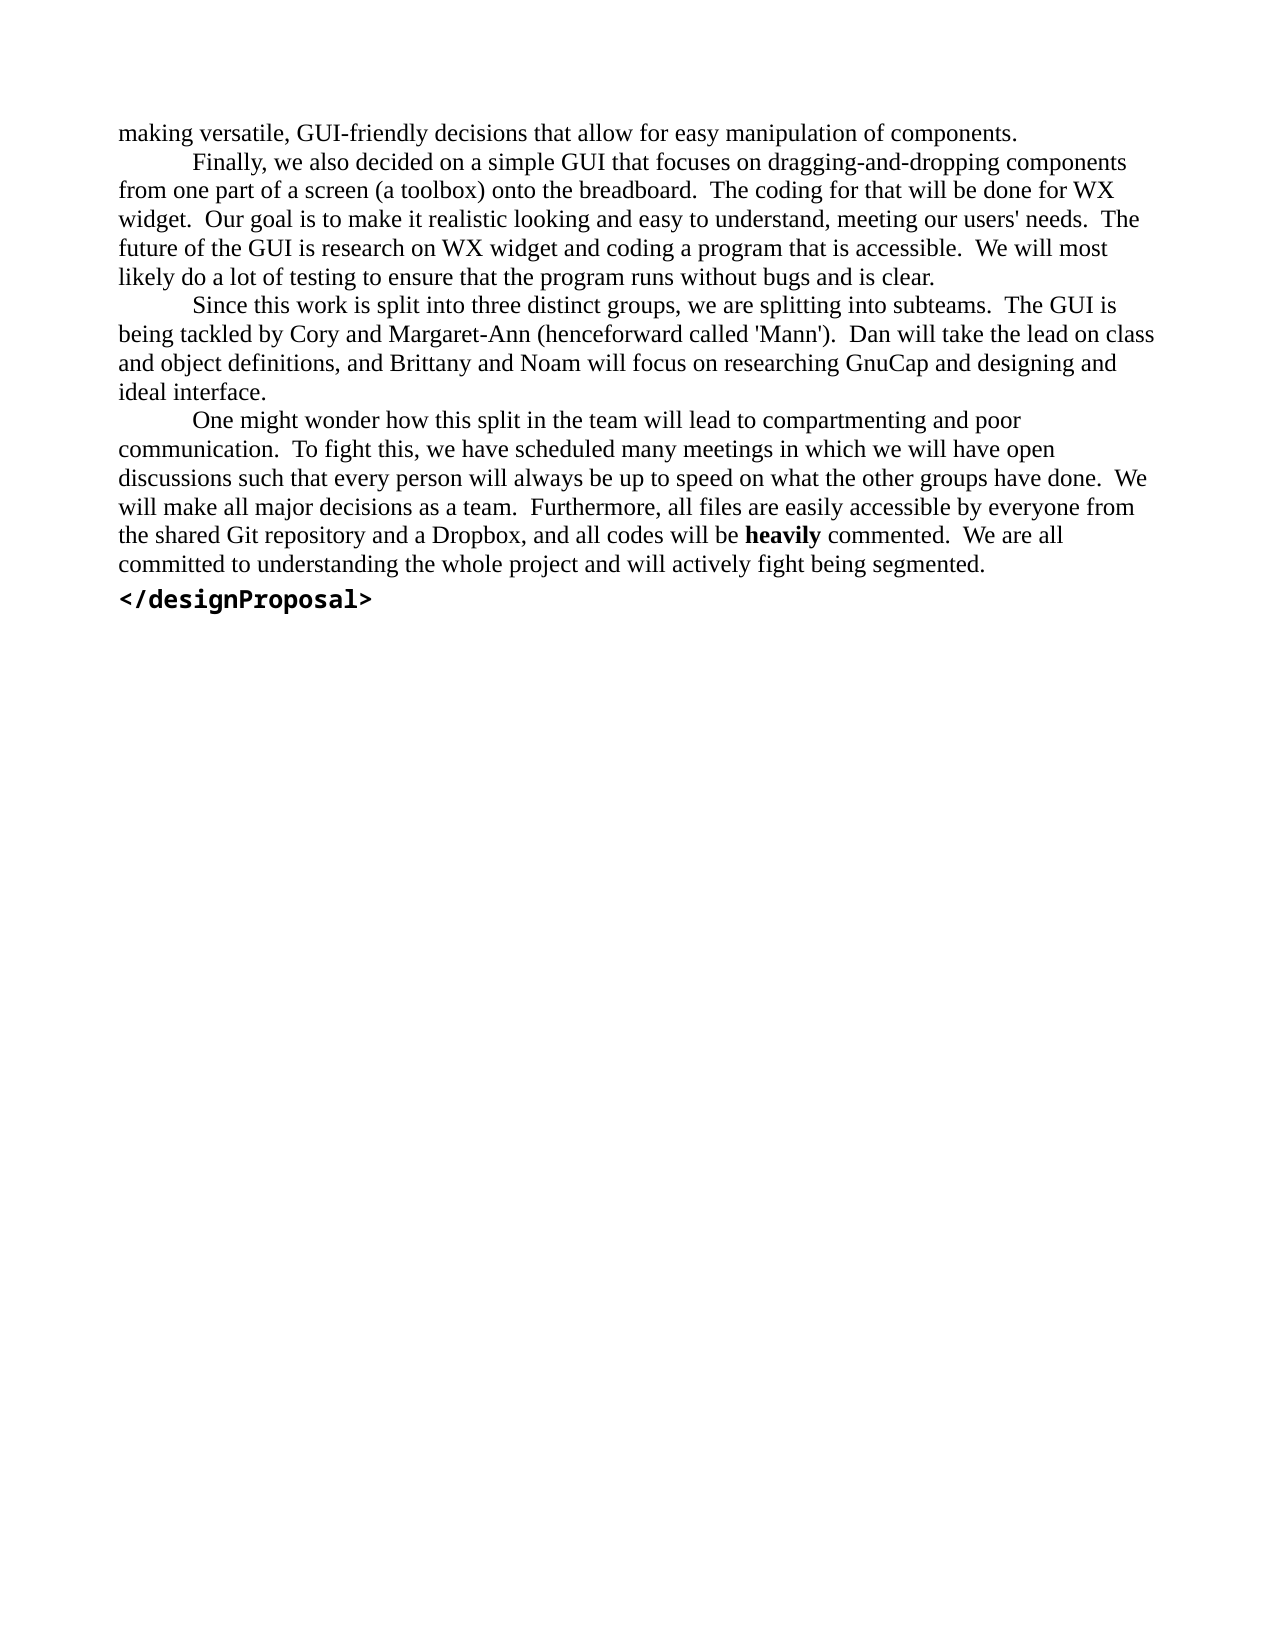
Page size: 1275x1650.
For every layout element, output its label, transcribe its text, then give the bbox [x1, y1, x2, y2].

text Since this work is split into three distinct groups, we are splitting into subteams. The GUI is being tackled by Cory and Margaret-Ann (henceforward called 'Mann'). Dan will take the lead on class and object definitions, and Brittany and Noam will focus on researching GnuCap and designing and ideal interface. [118, 291, 1157, 406]
text </designProposal> [118, 578, 1157, 616]
text One might wonder how this split in the team will lead to compartmenting and poor communication. To fight this, we have scheduled many meetings in which we will have open discussions such that every person will always be up to speed on what the other groups have done. We will make all major decisions as a team. Furthermore, all files are easily accessible by everyone from the shared Git repository and a Dropbox, and all codes will be heavily commented. We are all committed to understanding the whole project and will actively fight being segmented. [118, 406, 1157, 578]
text Finally, we also decided on a simple GUI that focuses on dragging-and-dropping components from one part of a screen (a toolbox) onto the breadboard. The coding for that will be done for WX widget. Our goal is to make it realistic looking and easy to understand, meeting our users' needs. The future of the GUI is research on WX widget and coding a program that is accessible. We will most likely do a lot of testing to ensure that the program runs without bugs and is clear. [118, 147, 1157, 291]
text making versatile, GUI-friendly decisions that allow for easy manipulation of components. [118, 118, 1157, 147]
